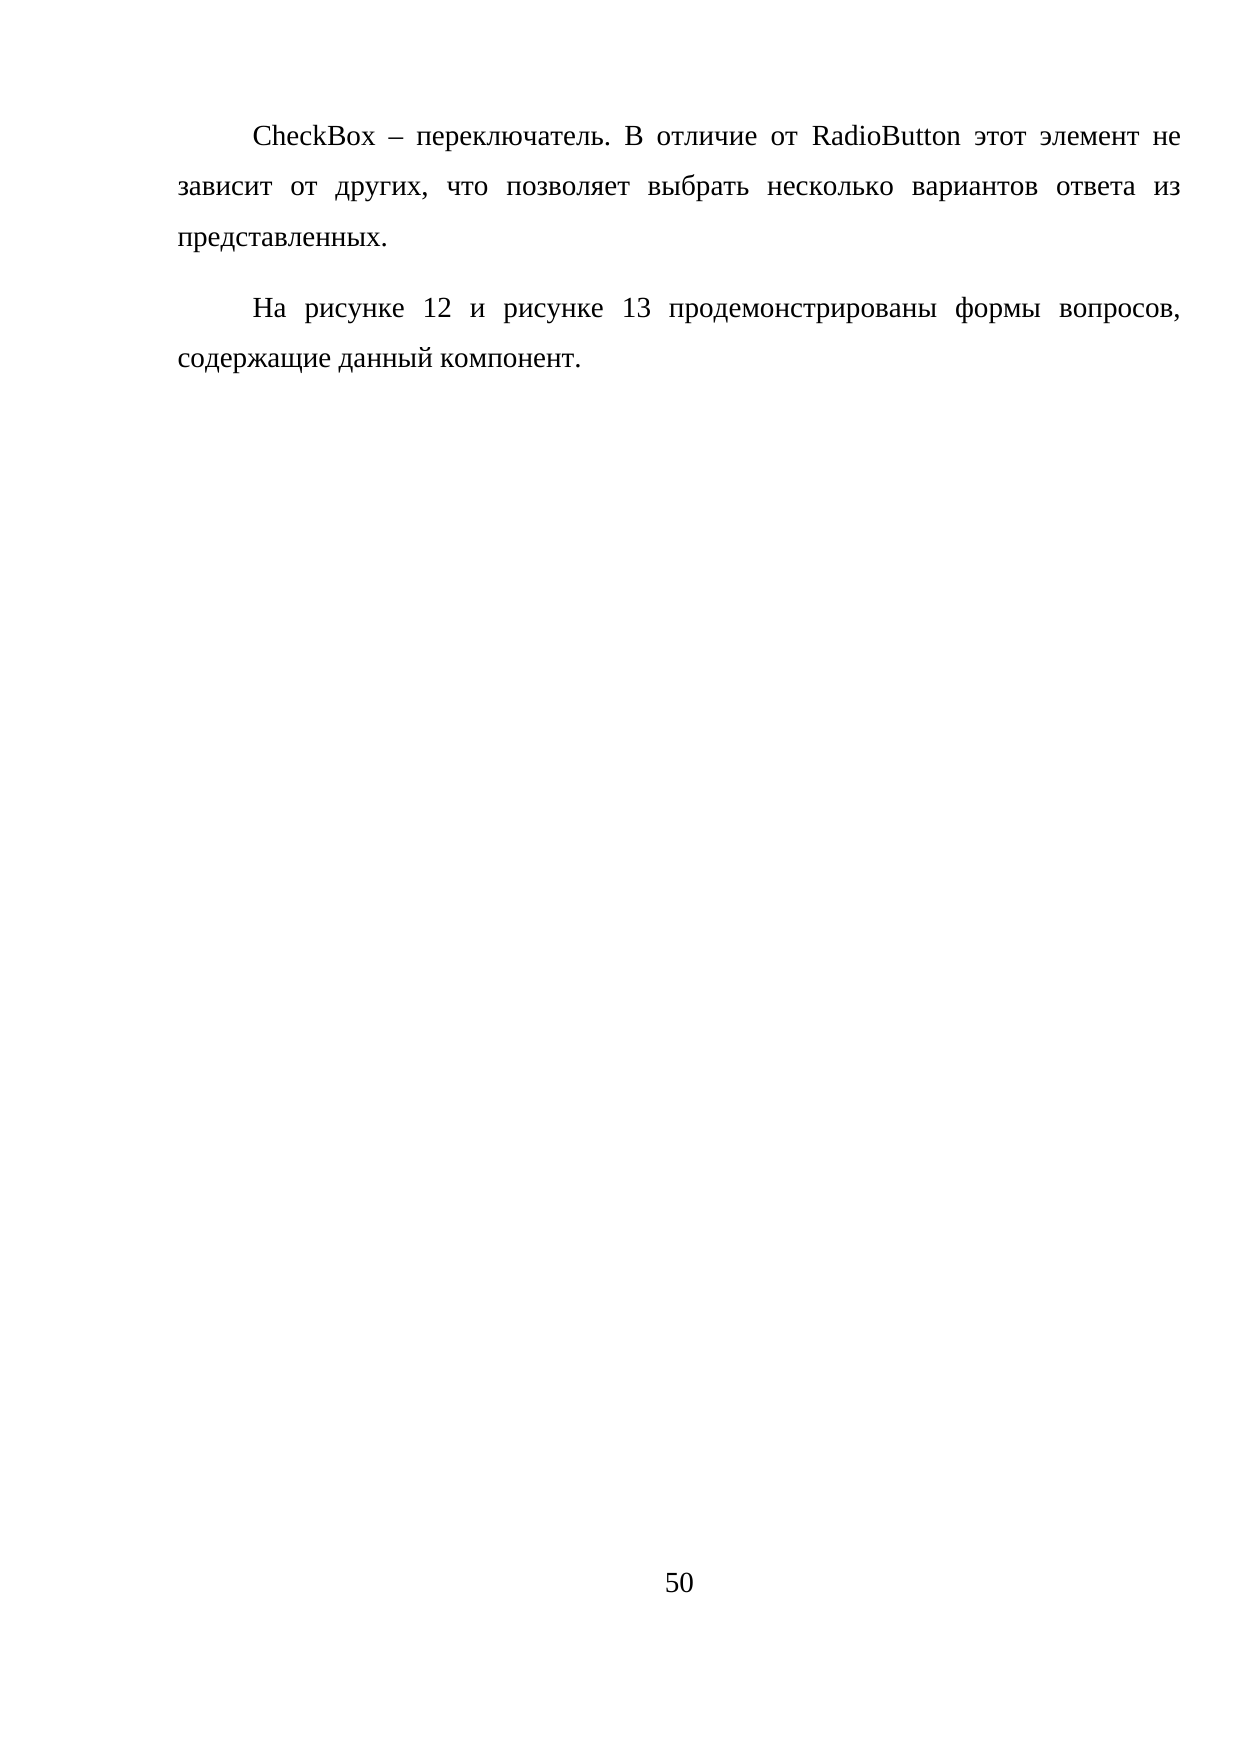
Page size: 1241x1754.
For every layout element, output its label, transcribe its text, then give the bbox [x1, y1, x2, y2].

text CheckBox – переключатель. В отличие от RadioButton этот элемент не зависит от других, что позволяет выбрать несколько вариантов ответа из представленных. [177, 118, 1181, 252]
text На рисунке 12 и рисунке 13 продемонстрированы формы вопросов, содержащие данный компонент. [177, 290, 1181, 374]
